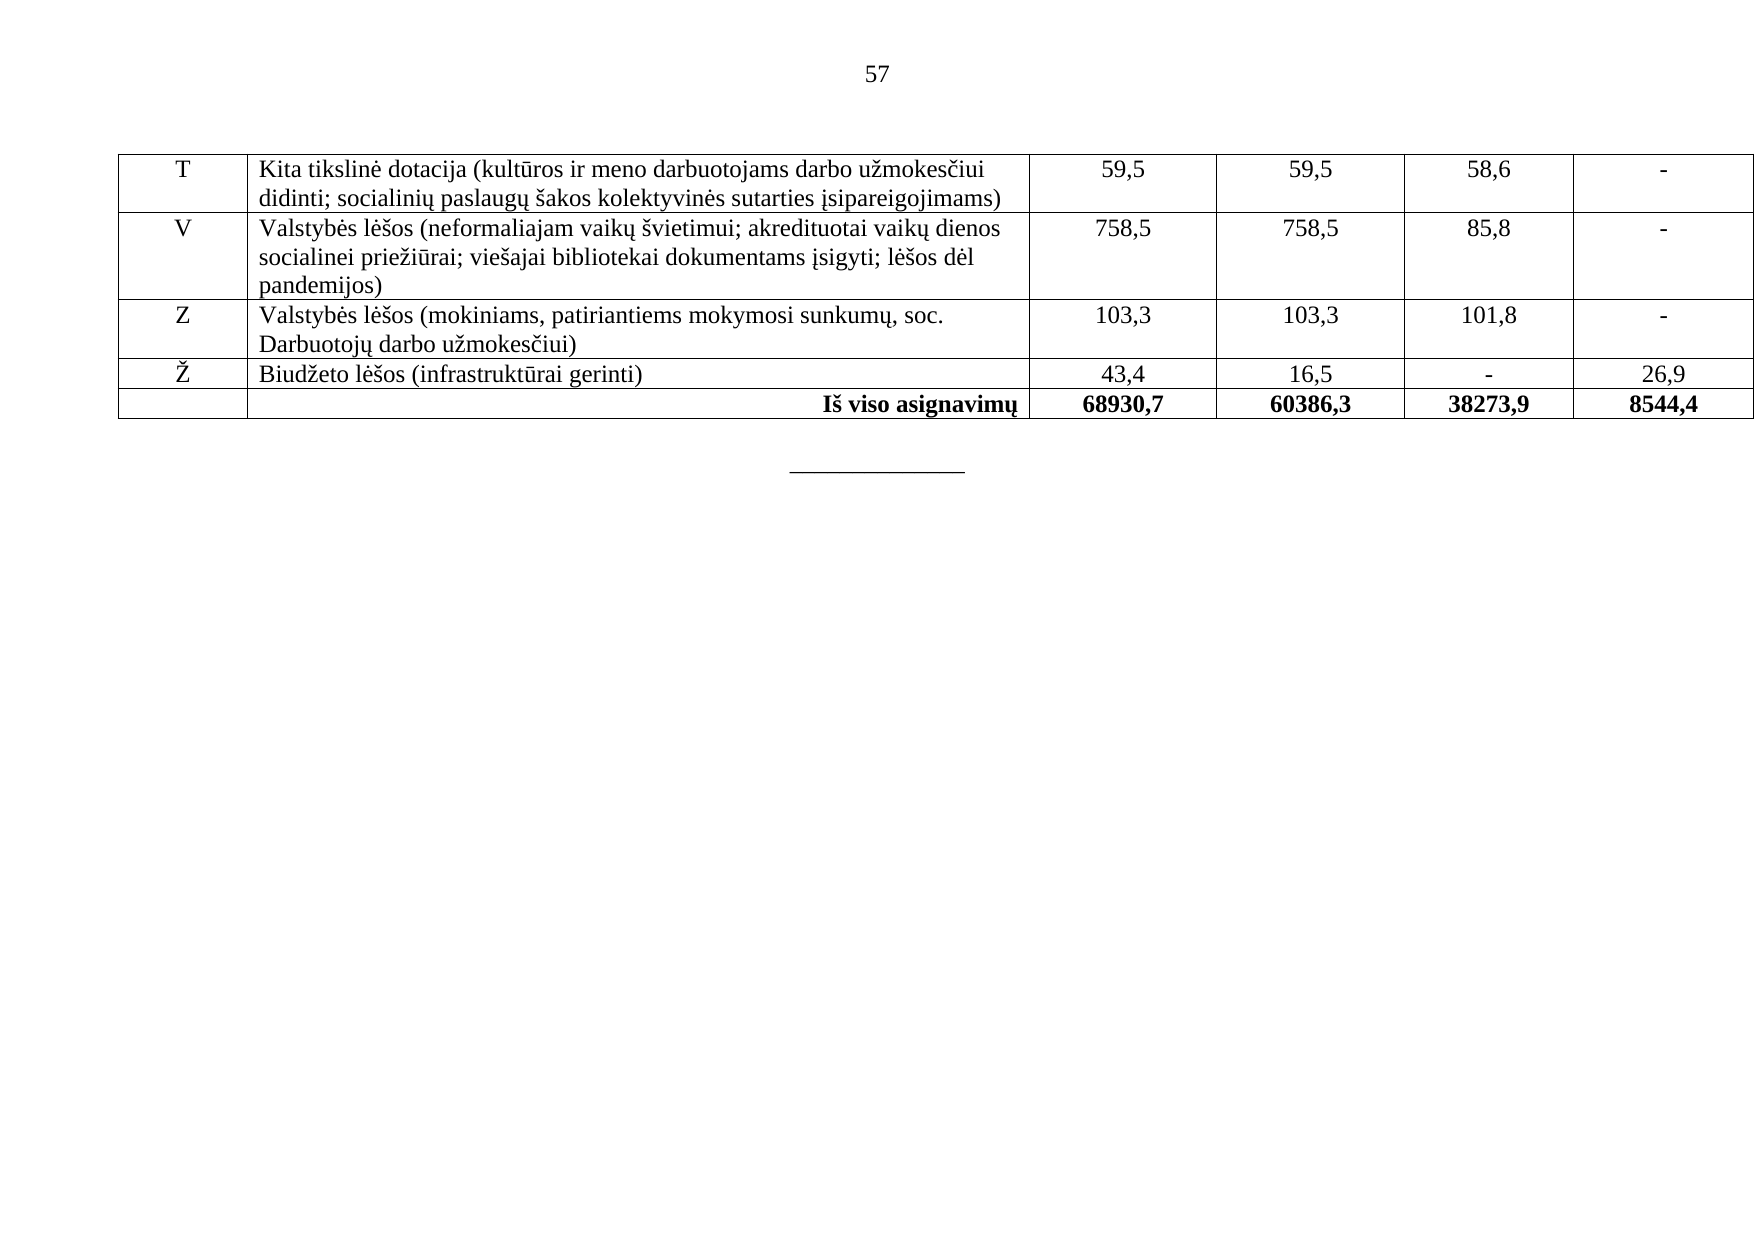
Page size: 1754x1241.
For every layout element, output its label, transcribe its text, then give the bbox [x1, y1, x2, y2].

table_cell Z [119, 300, 247, 358]
table_cell - [1574, 213, 1753, 299]
table_cell 103,3 [1217, 300, 1404, 358]
table_cell - [1405, 359, 1573, 388]
table_cell Biudžeto lėšos (infrastruktūrai gerinti) [248, 359, 1029, 388]
table_cell Valstybės lėšos (neformaliajam vaikų švietimui; akredituotai vaikų dienos socialinei priežiūrai; viešajai bibliotekai dokumentams įsigyti; lėšos dėl pandemijos) [248, 213, 1029, 299]
table_cell 60386,3 [1217, 389, 1404, 417]
table_cell - [1574, 300, 1753, 358]
table_cell 8544,4 [1574, 389, 1753, 417]
table_cell 26,9 [1574, 359, 1753, 388]
table_cell T [119, 155, 247, 212]
table_cell 758,5 [1030, 213, 1216, 299]
table_cell 58,6 [1405, 155, 1573, 212]
table_cell 68930,7 [1030, 389, 1216, 417]
table_cell 16,5 [1217, 359, 1404, 388]
table_cell Kita tikslinė dotacija (kultūros ir meno darbuotojams darbo užmokesčiui didinti; socialinių paslaugų šakos kolektyvinės sutarties įsipareigojimams) [248, 155, 1029, 212]
table_cell [119, 389, 247, 417]
table_cell Iš viso asignavimų [248, 389, 1029, 417]
table_cell Ž [119, 359, 247, 388]
table_cell 38273,9 [1405, 389, 1573, 417]
table_cell 59,5 [1217, 155, 1404, 212]
table_cell Valstybės lėšos (mokiniams, patiriantiems mokymosi sunkumų, soc. Darbuotojų darbo užmokesčiui) [248, 300, 1029, 358]
table_cell 59,5 [1030, 155, 1216, 212]
table_cell V [119, 213, 247, 299]
table_cell 103,3 [1030, 300, 1216, 358]
table_cell 43,4 [1030, 359, 1216, 388]
text ______________ [118, 447, 1636, 476]
table_cell - [1574, 155, 1753, 212]
table_cell 758,5 [1217, 213, 1404, 299]
table_cell 101,8 [1405, 300, 1573, 358]
table_cell 85,8 [1405, 213, 1573, 299]
